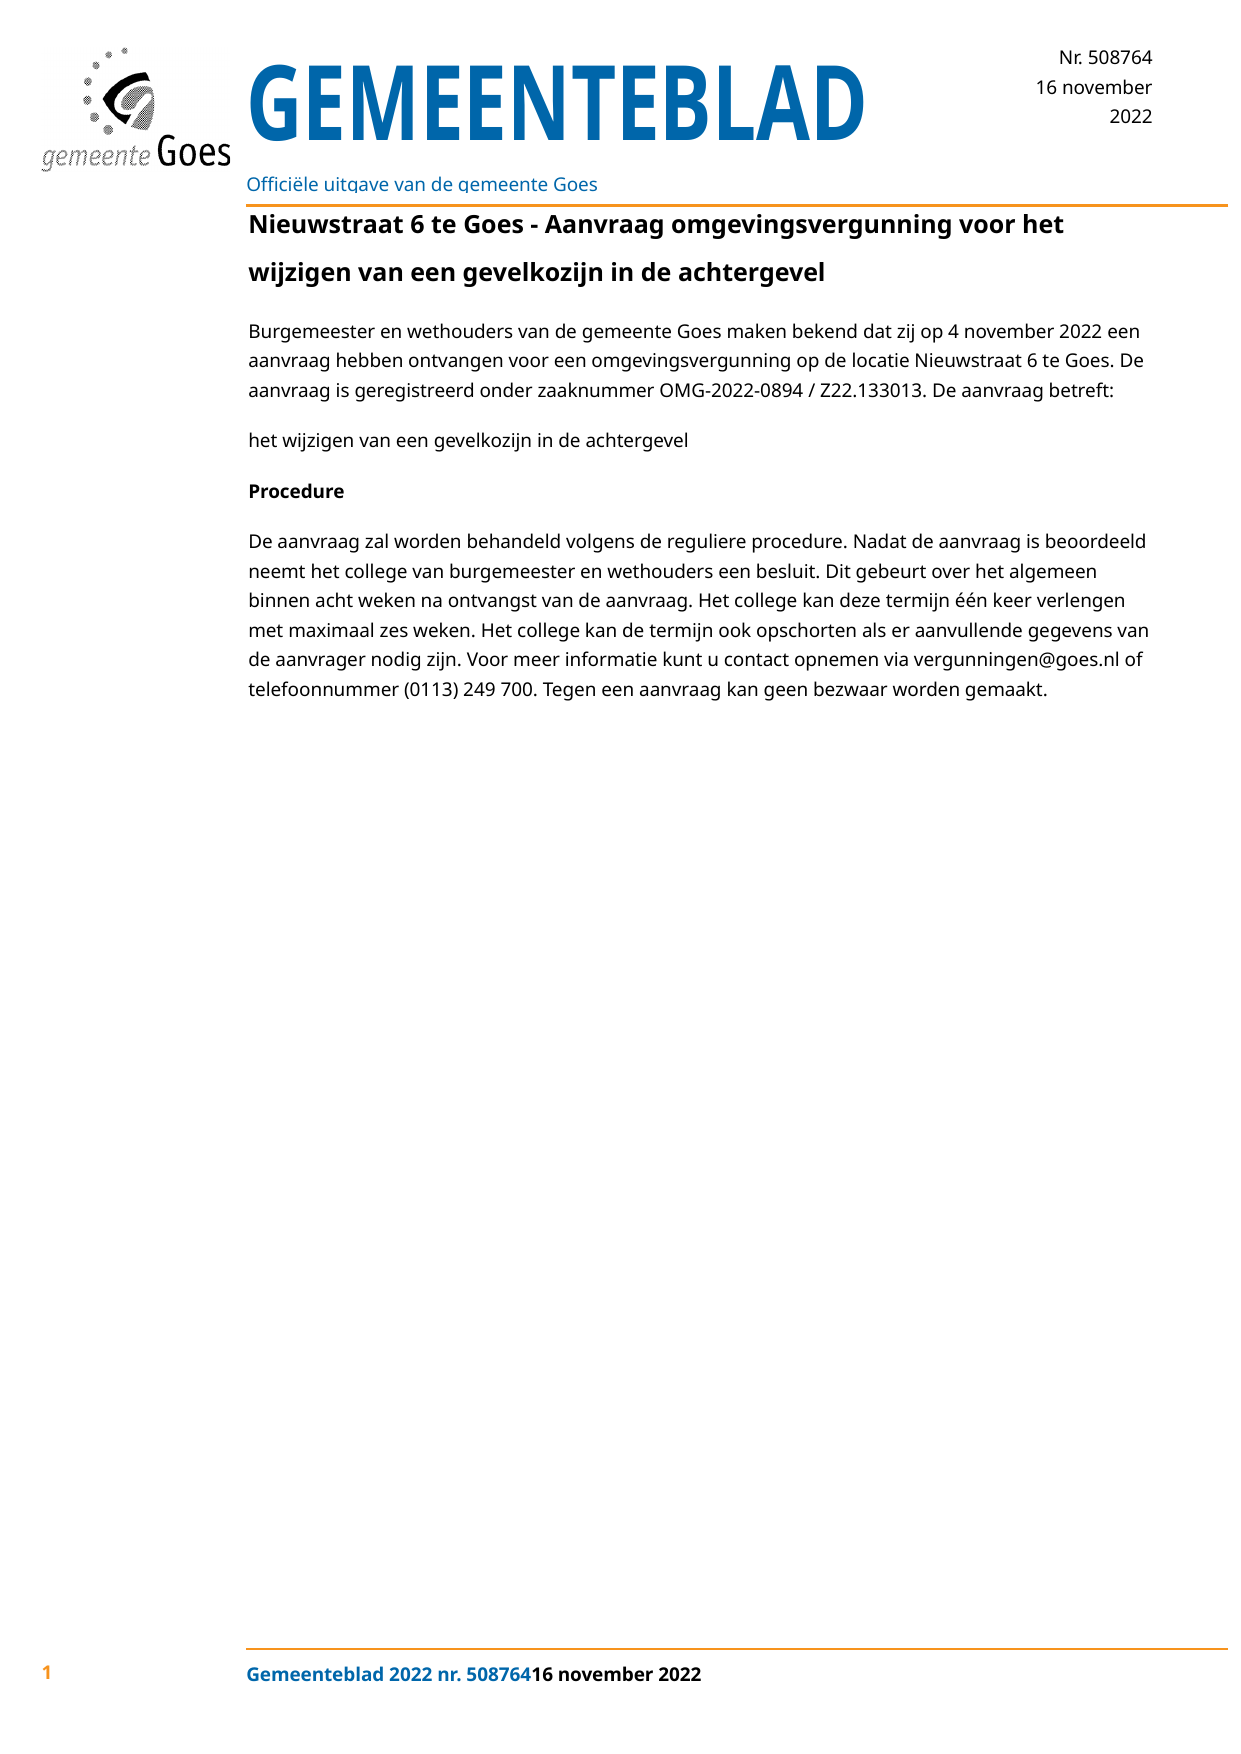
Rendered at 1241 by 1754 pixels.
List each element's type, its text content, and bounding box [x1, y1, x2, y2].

text het wijzigen van een gevelkozijn in de achtergevel [248, 427, 1152, 453]
text Nieuwstraat 6 te Goes - Aanvraag omgevingsvergunning voor het wijzigen van een gevelkozijn in de achtergevel [248, 207, 1152, 288]
picture [41, 47, 231, 172]
text De aanvraag zal worden behandeld volgens de reguliere procedure. Nadat de aanvraag is beoordeeld neemt het college van burgemeester en wethouders een besluit. Dit gebeurt over het algemeen binnen acht weken na ontvangst van de aanvraag. Het college kan deze termijn één keer verlengen met maximaal zes weken. Het college kan de termijn ook opschorten als er aanvullende gegevens van de aanvrager nodig zijn. Voor meer informatie kunt u contact opnemen via vergunningen@goes.nl of telefoonnummer (0113) 249 700. Tegen een aanvraag kan geen bezwaar worden gemaakt. [248, 528, 1152, 702]
text Burgemeester en wethouders van de gemeente Goes maken bekend dat zij op 4 november 2022 een aanvraag hebben ontvangen voor een omgevingsvergunning op de locatie Nieuwstraat 6 te Goes. De aanvraag is geregistreerd onder zaaknummer OMG-2022-0894 / Z22.133013. De aanvraag betreft: [248, 318, 1152, 403]
text Procedure [248, 478, 1152, 504]
